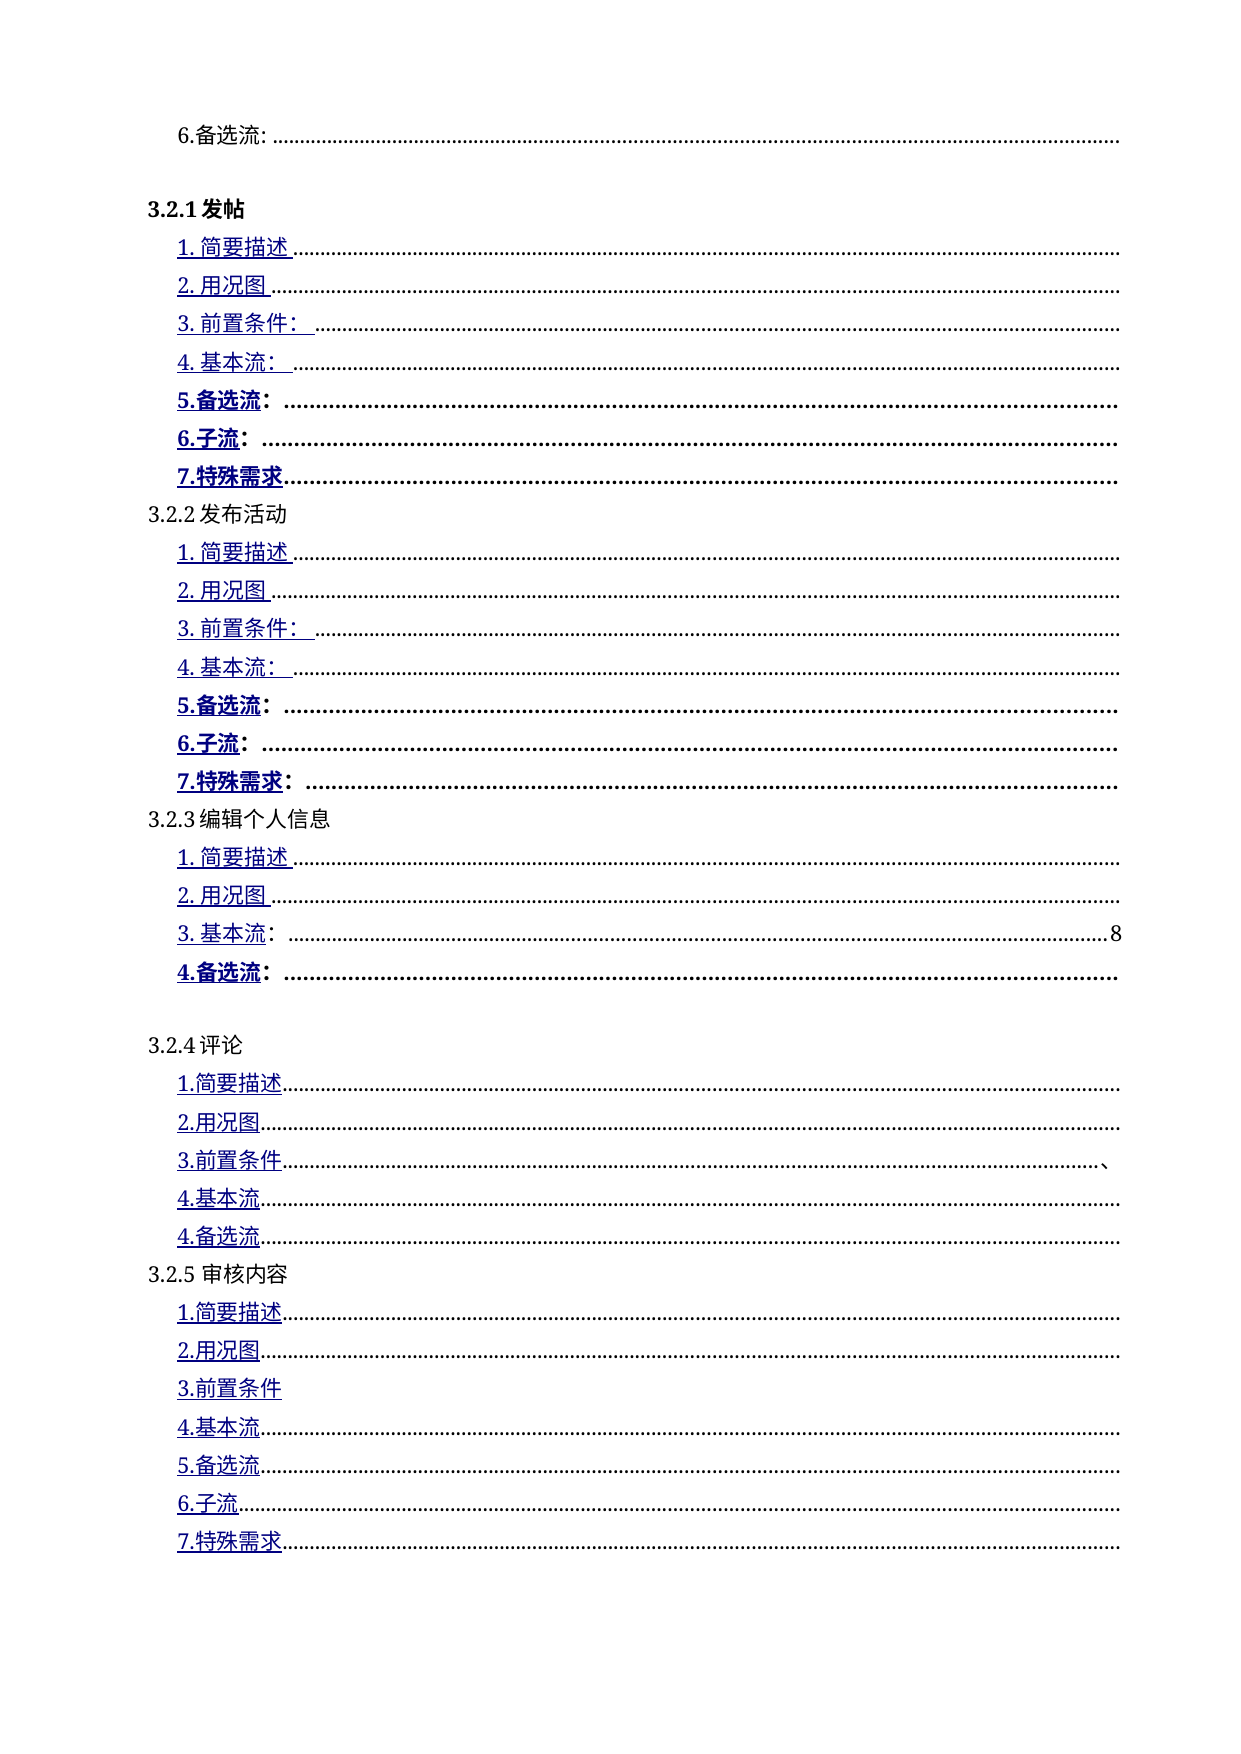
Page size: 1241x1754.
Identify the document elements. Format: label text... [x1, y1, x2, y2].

text 6.子流： [177, 421, 1122, 452]
text 2.用况图 [177, 1333, 1122, 1365]
text 6.子流： [177, 726, 1122, 757]
text 3.2.5 审核内容 [148, 1257, 1122, 1289]
text 3.2.2发布活动 [148, 497, 1122, 529]
text 4.基本流 [177, 1181, 1122, 1213]
text 7.特殊需求 [177, 1524, 1122, 1556]
text 7.特殊需求： [177, 764, 1122, 796]
text 3.2.4评论 [148, 1028, 1122, 1060]
text 3.前置条件 、 [177, 1143, 1122, 1174]
text 4. 基本流： [177, 649, 1122, 681]
text 3. 前置条件： [177, 306, 1122, 338]
text 4.备选流 [177, 1219, 1122, 1251]
text 7.特殊需求 [177, 459, 1122, 491]
text 3. 前置条件： [177, 611, 1122, 643]
text 3.2.3编辑个人信息 [148, 802, 1122, 834]
text 1.简要描述 [177, 1066, 1122, 1098]
text 4. 基本流： [177, 344, 1122, 376]
text 2.用况图 [177, 1104, 1122, 1136]
text 1.简要描述 [177, 1295, 1122, 1327]
text 4.基本流 [177, 1409, 1122, 1441]
text 5.备选流： [177, 383, 1122, 414]
text 6.子流 [177, 1486, 1122, 1518]
text 2. 用况图 [177, 268, 1122, 300]
text 6.备选流: [177, 118, 1122, 150]
text 5.备选流 [177, 1448, 1122, 1479]
text 3.前置条件 [177, 1371, 1122, 1403]
text 1. 简要描述 [177, 840, 1122, 872]
text 5.备选流： [177, 688, 1122, 719]
text 4.备选流： [177, 954, 1122, 986]
text 1. 简要描述 [177, 230, 1122, 262]
text 3. 基本流： 8 [177, 916, 1122, 948]
text 2. 用况图 [177, 878, 1122, 910]
text 2. 用况图 [177, 573, 1122, 605]
text 1. 简要描述 [177, 535, 1122, 567]
text 3.2.1发帖 [148, 192, 1122, 224]
